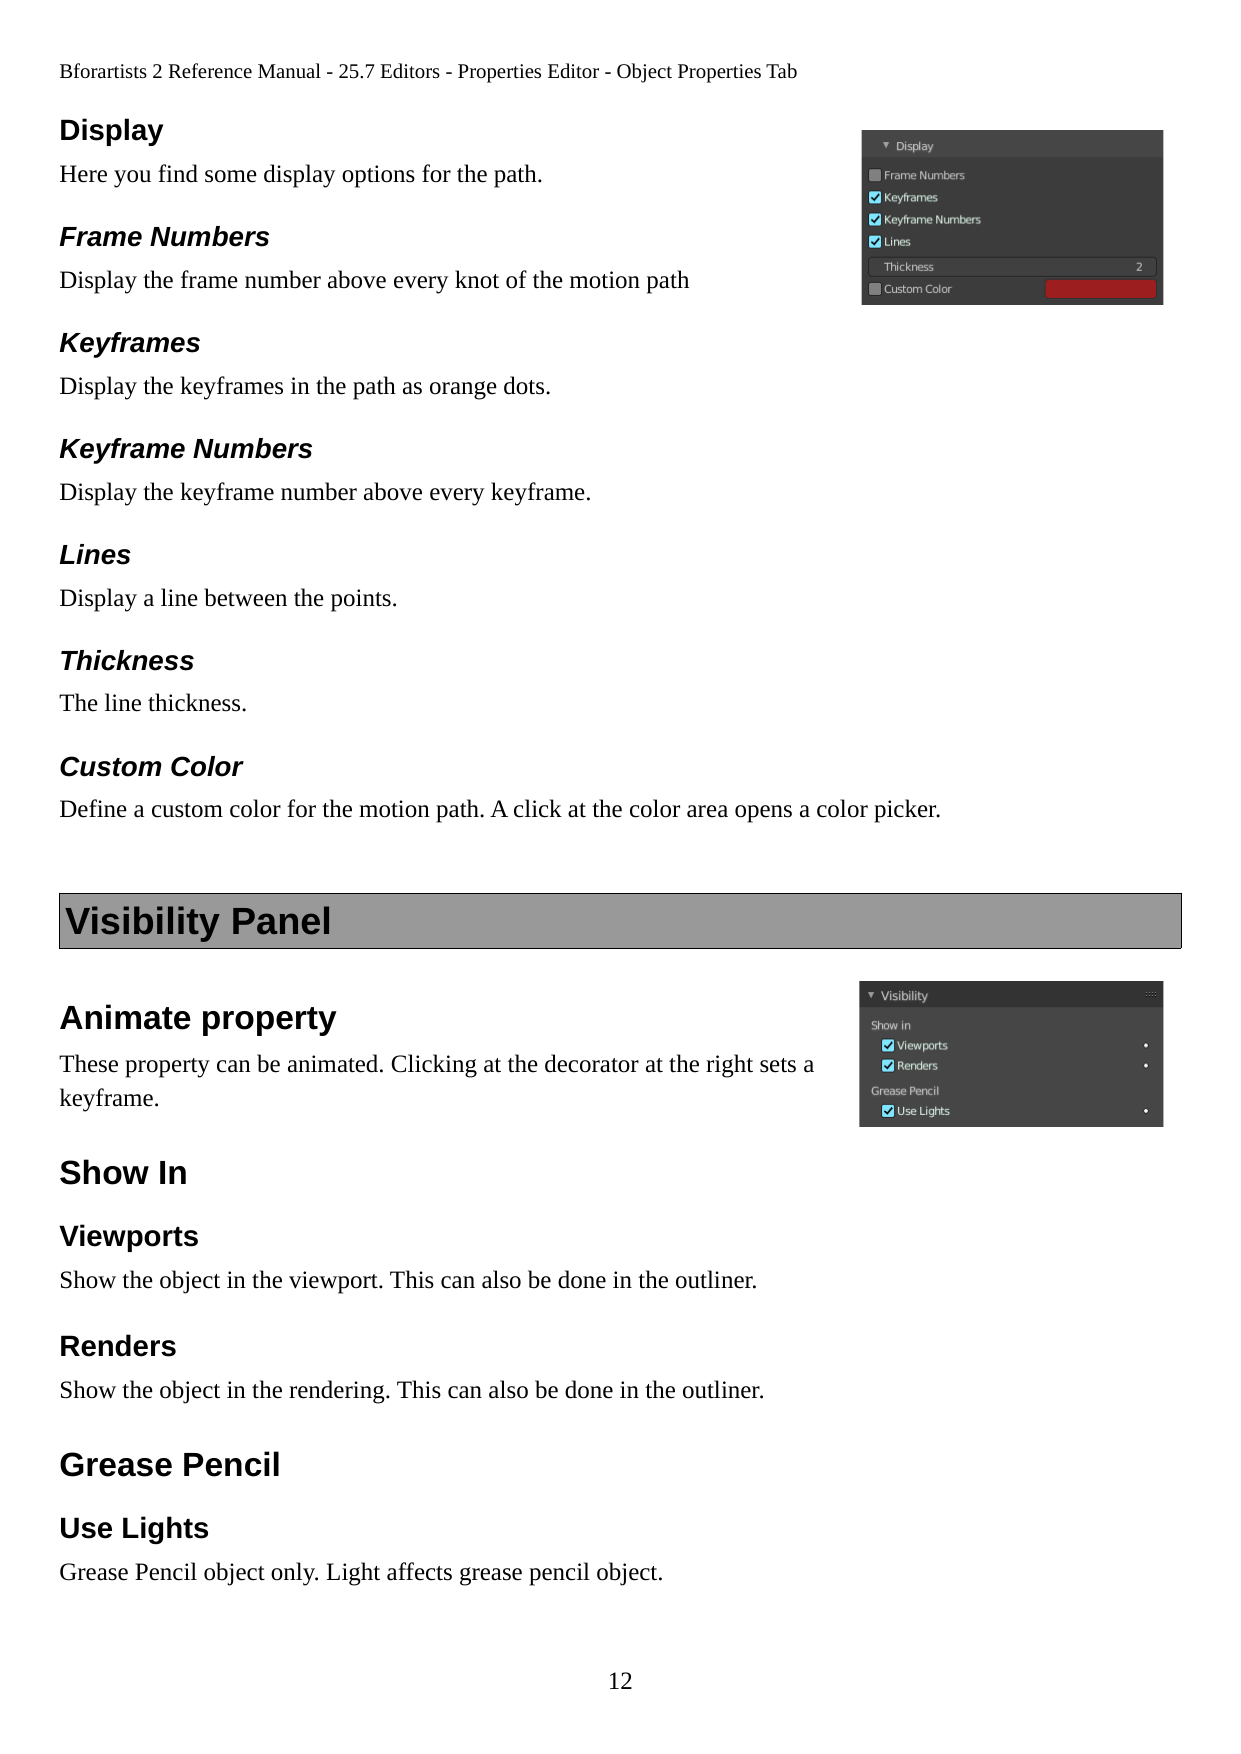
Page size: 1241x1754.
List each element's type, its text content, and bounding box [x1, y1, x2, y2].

text Grease Pencil object only. Light affects grease pencil object. [59, 1557, 1181, 1586]
subtitle Show In [59, 1153, 1181, 1192]
text Here you find some display options for the path. [59, 159, 861, 188]
subtitle Lines [59, 538, 1181, 570]
text The line thickness. [59, 688, 1181, 717]
subtitle [1164, 997, 1181, 1036]
subtitle Animate property [59, 997, 859, 1036]
text These property can be animated. Clicking at the decorator at the right sets a keyframe. [59, 1049, 859, 1112]
subtitle Keyframes [59, 326, 1181, 358]
subtitle Frame Numbers [59, 220, 861, 252]
subtitle Grease Pencil [59, 1445, 1181, 1483]
subtitle Custom Color [59, 750, 1181, 782]
text Display the keyframe number above every keyframe. [59, 477, 1181, 505]
subtitle [1164, 220, 1181, 252]
subtitle Renders [59, 1329, 1181, 1362]
text Define a custom color for the motion path. A click at the color area opens a color picker. [59, 794, 1181, 823]
table_header Visibility Panel [60, 894, 1181, 948]
subtitle Keyframe Numbers [59, 432, 1181, 464]
text Display the frame number above every knot of the motion path [59, 265, 861, 293]
picture [859, 981, 1164, 1127]
text Display a line between the points. [59, 583, 1181, 611]
picture [861, 130, 1164, 305]
text Display the keyframes in the path as orange dots. [59, 371, 1181, 399]
subtitle Display [59, 113, 1181, 146]
subtitle Use Lights [59, 1511, 1181, 1544]
text Show the object in the rendering. This can also be done in the outliner. [59, 1375, 1181, 1404]
subtitle Viewports [59, 1219, 1181, 1252]
text Show the object in the viewport. This can also be done in the outliner. [59, 1265, 1181, 1294]
subtitle Thickness [59, 644, 1181, 676]
